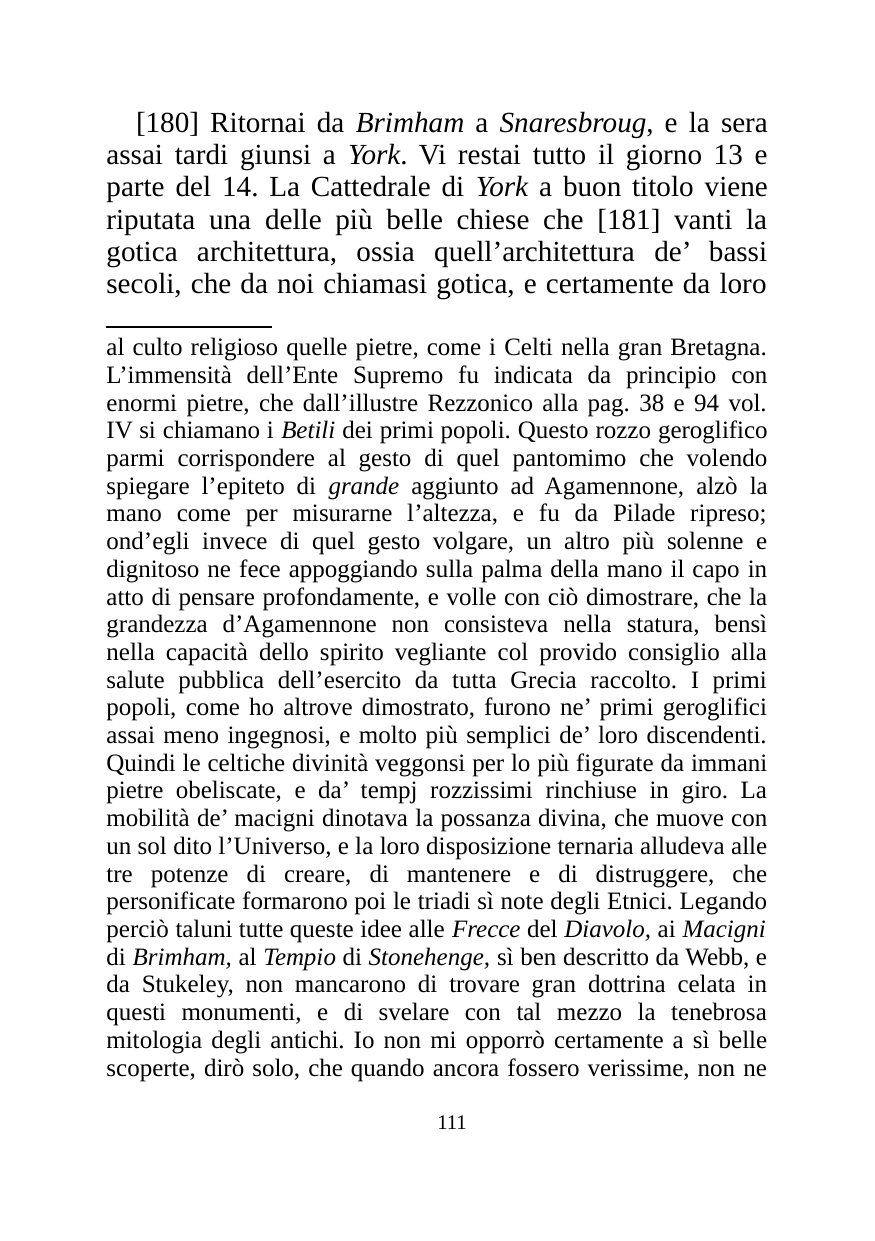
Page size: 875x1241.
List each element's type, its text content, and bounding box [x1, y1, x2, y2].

text al culto religioso quelle pietre, come i Celti nella gran Bretagna. L’immensità dell’Ente Supremo fu indicata da principio con enormi pietre, che dall’illustre Rezzonico alla pag. 38 e 94 vol. IV si chiamano i Betili dei primi popoli. Questo rozzo geroglifico parmi corrispondere al gesto di quel pantomimo che volendo spiegare l’epiteto di grande aggiunto ad Agamennone, alzò la mano come per misurarne l’altezza, e fu da Pilade ripreso; ond’egli invece di quel gesto volgare, un altro più solenne e dignitoso ne fece appoggiando sulla palma della mano il capo in atto di pensare profondamente, e volle con ciò dimostrare, che la grandezza d’Agamennone non consisteva nella statura, bensì nella capacità dello spirito vegliante col provido consiglio alla salute pubblica dell’esercito da tutta Grecia raccolto. I primi popoli, come ho altrove dimostrato, furono ne’ primi geroglifici assai meno ingegnosi, e molto più semplici de’ loro discendenti. Quindi le celtiche divinità veggonsi per lo più figurate da immani pietre obeliscate, e da’ tempj rozzissimi rinchiuse in giro. La mobilità de’ macigni dinotava la possanza divina, che muove con un sol dito l’Universo, e la loro disposizione ternaria alludeva alle tre potenze di creare, di mantenere e di distruggere, che personificate formarono poi le triadi sì note degli Etnici. Legando perciò taluni tutte queste idee alle Frecce del Diavolo, ai Macigni di Brimham, al Tempio di Stonehenge, sì ben descritto da Webb, e da Stukeley, non mancarono di trovare gran dottrina celata in questi monumenti, e di svelare con tal mezzo la tenebrosa mitologia degli antichi. Io non mi opporrò certamente a sì belle scoperte, dirò solo, che quando ancora fossero verissime, non ne [106, 333, 768, 1081]
text [180] Ritornai da Brimham a Snaresbroug, e la sera assai tardi giunsi a York. Vi restai tutto il giorno 13 e parte del 14. La Cattedrale di York a buon titolo viene riputata una delle più belle chiese che [181] vanti la gotica architettura, ossia quell’architettura de’ bassi secoli, che da noi chiamasi gotica, e certamente da loro [106, 106, 768, 300]
